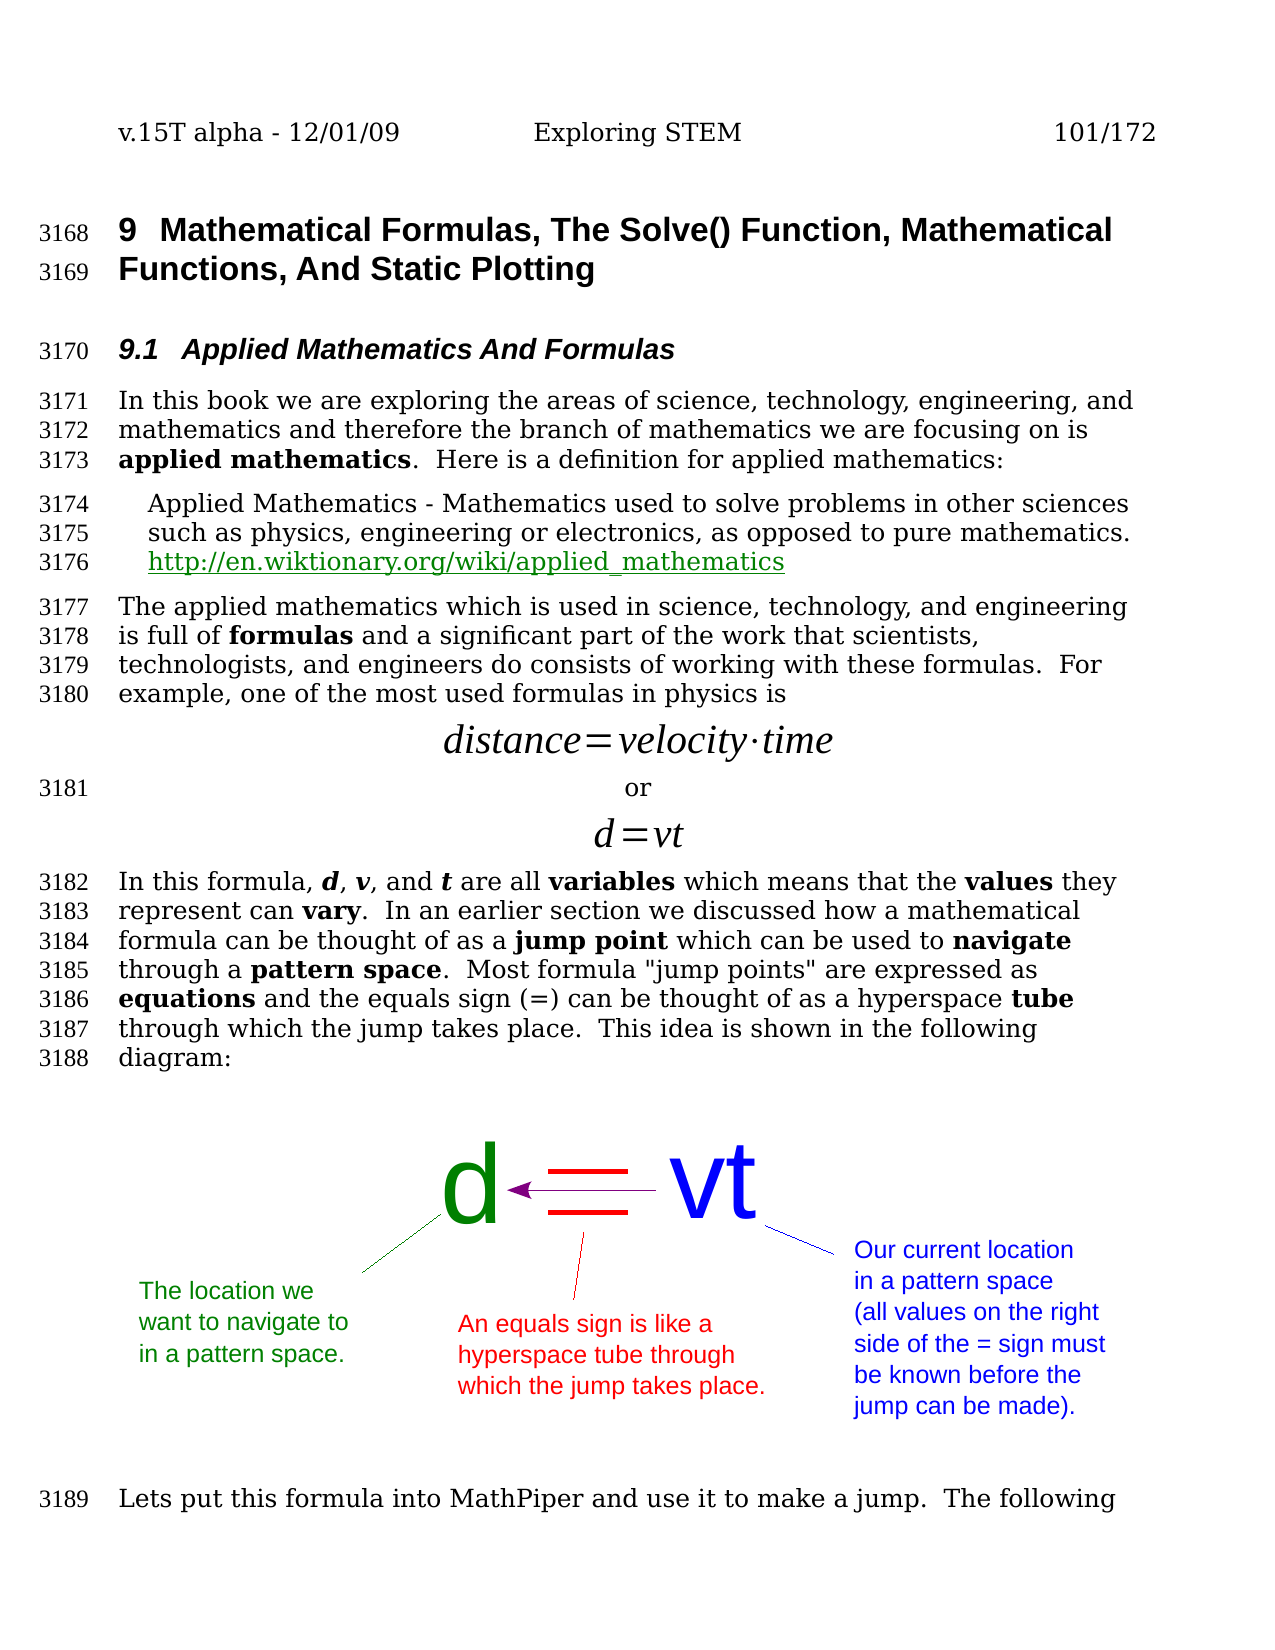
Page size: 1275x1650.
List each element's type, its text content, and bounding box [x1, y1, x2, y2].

text Lets put this formula into MathPiper and use it to make a jump. The following [118, 1484, 1157, 1513]
subtitle Applied Mathematics And Formulas [118, 332, 1157, 366]
subtitle Mathematical Formulas, The Solve() Function, Mathematical Functions, And Static Plotting [118, 210, 1157, 287]
text or [118, 773, 1157, 802]
text Applied Mathematics - Mathematics used to solve problems in other sciences such as physics, engineering or electronics, as opposed to pure mathematics. http://en.wiktionary.org/wiki/applied_mathematics [148, 489, 1157, 577]
text In this book we are exploring the areas of science, technology, engineering, and mathematics and therefore the branch of mathematics we are focusing on is applied mathematics. Here is a definition for applied mathematics: [118, 387, 1157, 474]
text The applied mathematics which is used in science, technology, and engineering is full of formulas and a significant part of the work that scientists, technologists, and engineers do consists of working with these formulas. For example, one of the most used formulas in physics is [118, 592, 1157, 709]
text In this formula, d, v, and t are all variables which means that the values they represent can vary. In an earlier section we discussed how a mathematical formula can be thought of as a jump point which can be used to navigate through a pattern space. Most formula "jump points" are expressed as equations and the equals sign (=) can be thought of as a hyperspace tube through which the jump takes place. This idea is shown in the following diagram: [118, 867, 1157, 1072]
